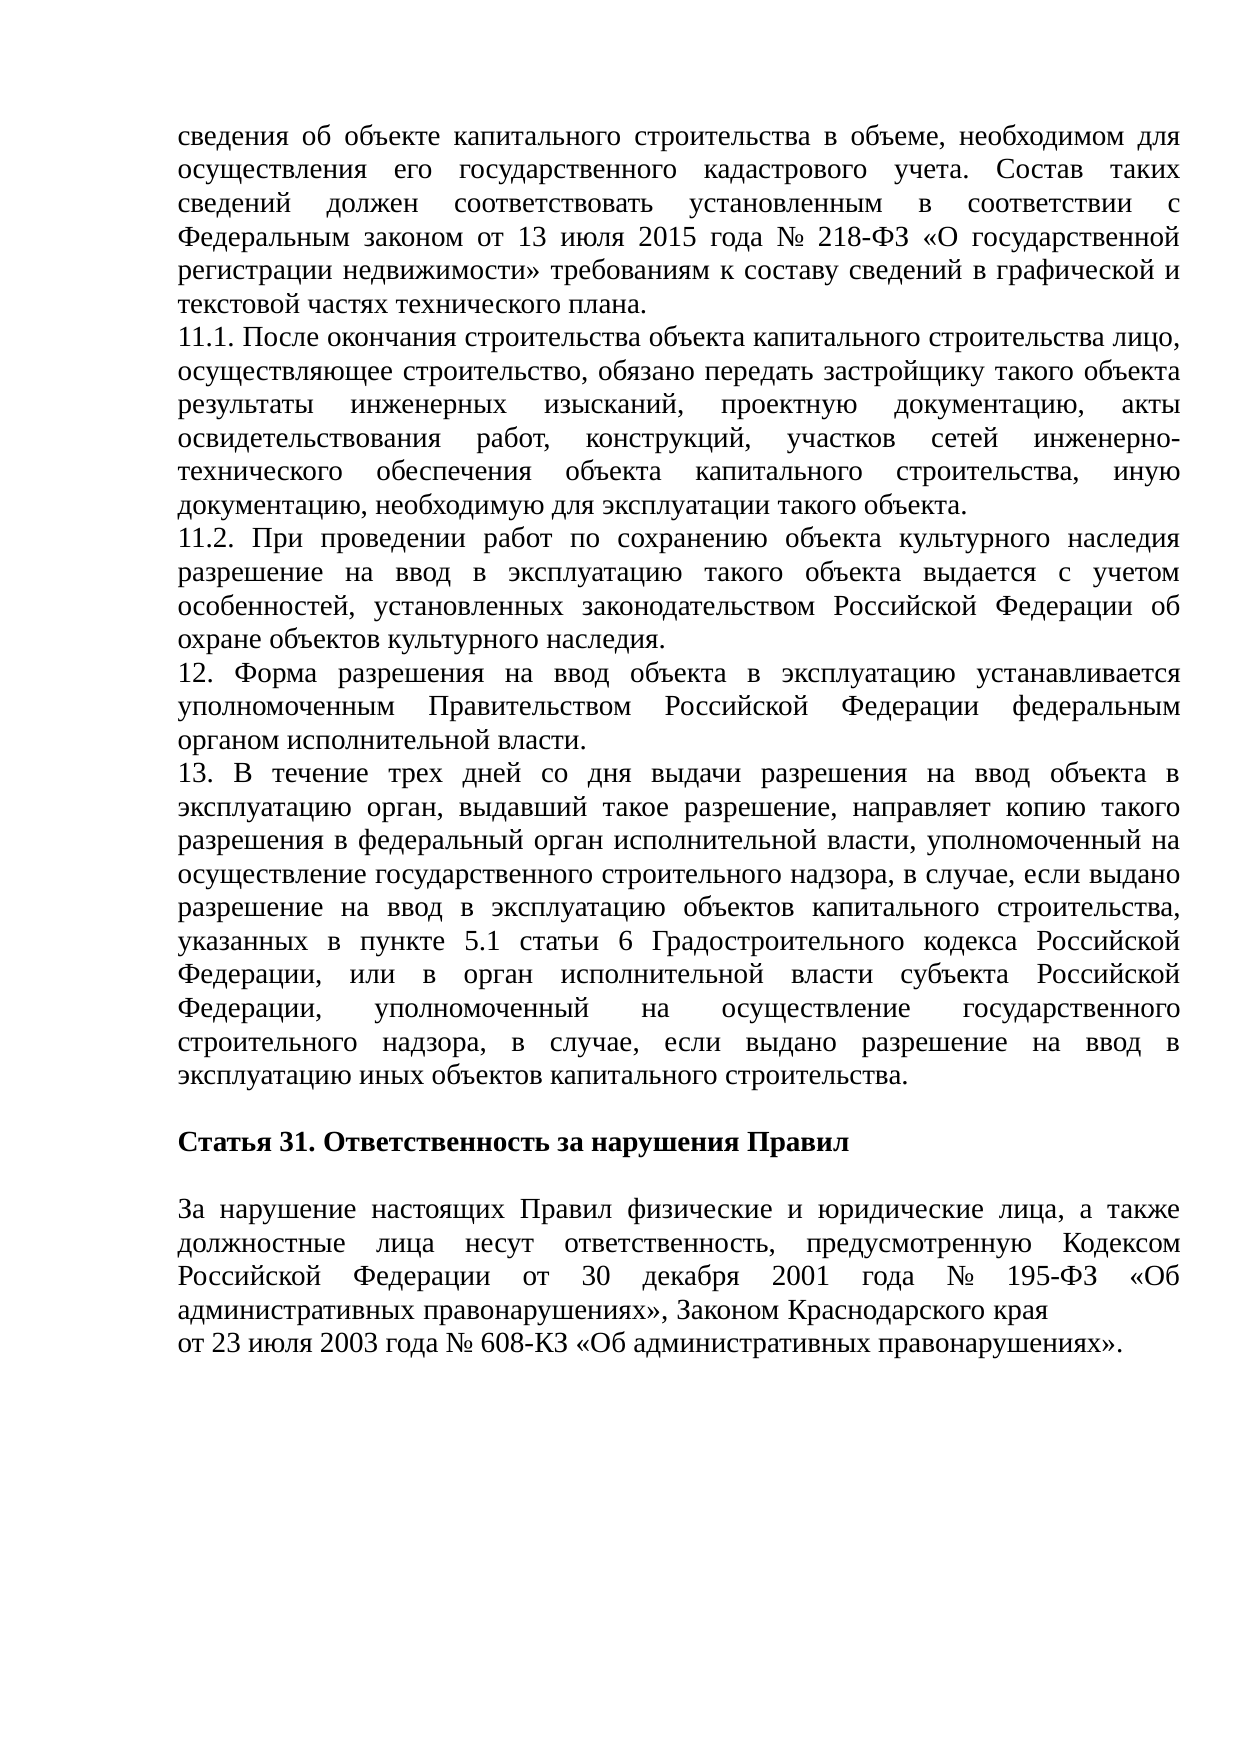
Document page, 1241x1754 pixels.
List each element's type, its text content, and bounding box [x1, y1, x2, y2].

text За нарушение настоящих Правил физические и юридические лица, а также должностные лица несут ответственность, предусмотренную Кодексом Российской Федерации от 30 декабря 2001 года № 195-ФЗ «Об административных правонарушениях», Законом Краснодарского края от 23 июля 2003 года № 608-КЗ «Об административных правонарушениях». [177, 1191, 1181, 1359]
text 12. Форма разрешения на ввод объекта в эксплуатацию устанавливается уполномоченным Правительством Российской Федерации федеральным органом исполнительной власти. [177, 655, 1181, 755]
text 11.1. После окончания строительства объекта капитального строительства лицо, осуществляющее строительство, обязано передать застройщику такого объекта результаты инженерных изысканий, проектную документацию, акты освидетельствования работ, конструкций, участков сетей инженерно-технического обеспечения объекта капитального строительства, иную документацию, необходимую для эксплуатации такого объекта. [177, 319, 1181, 521]
text 13. В течение трех дней со дня выдачи разрешения на ввод объекта в эксплуатацию орган, выдавший такое разрешение, направляет копию такого разрешения в федеральный орган исполнительной власти, уполномоченный на осуществление государственного строительного надзора, в случае, если выдано разрешение на ввод в эксплуатацию объектов капитального строительства, указанных в пункте 5.1 статьи 6 Градостроительного кодекса Российской Федерации, или в орган исполнительной власти субъекта Российской Федерации, уполномоченный на осуществление государственного строительного надзора, в случае, если выдано разрешение на ввод в эксплуатацию иных объектов капитального строительства. [177, 755, 1181, 1091]
text Статья 31. Ответственность за нарушения Правил [177, 1124, 1181, 1158]
text 11.2. При проведении работ по сохранению объекта культурного наследия разрешение на ввод в эксплуатацию такого объекта выдается с учетом особенностей, установленных законодательством Российской Федерации об охране объектов культурного наследия. [177, 521, 1181, 655]
text сведения об объекте капитального строительства в объеме, необходимом для осуществления его государственного кадастрового учета. Состав таких сведений должен соответствовать установленным в соответствии с Федеральным законом от 13 июля 2015 года № 218-ФЗ «О государственной регистрации недвижимости» требованиям к составу сведений в графической и текстовой частях технического плана. [177, 118, 1181, 319]
